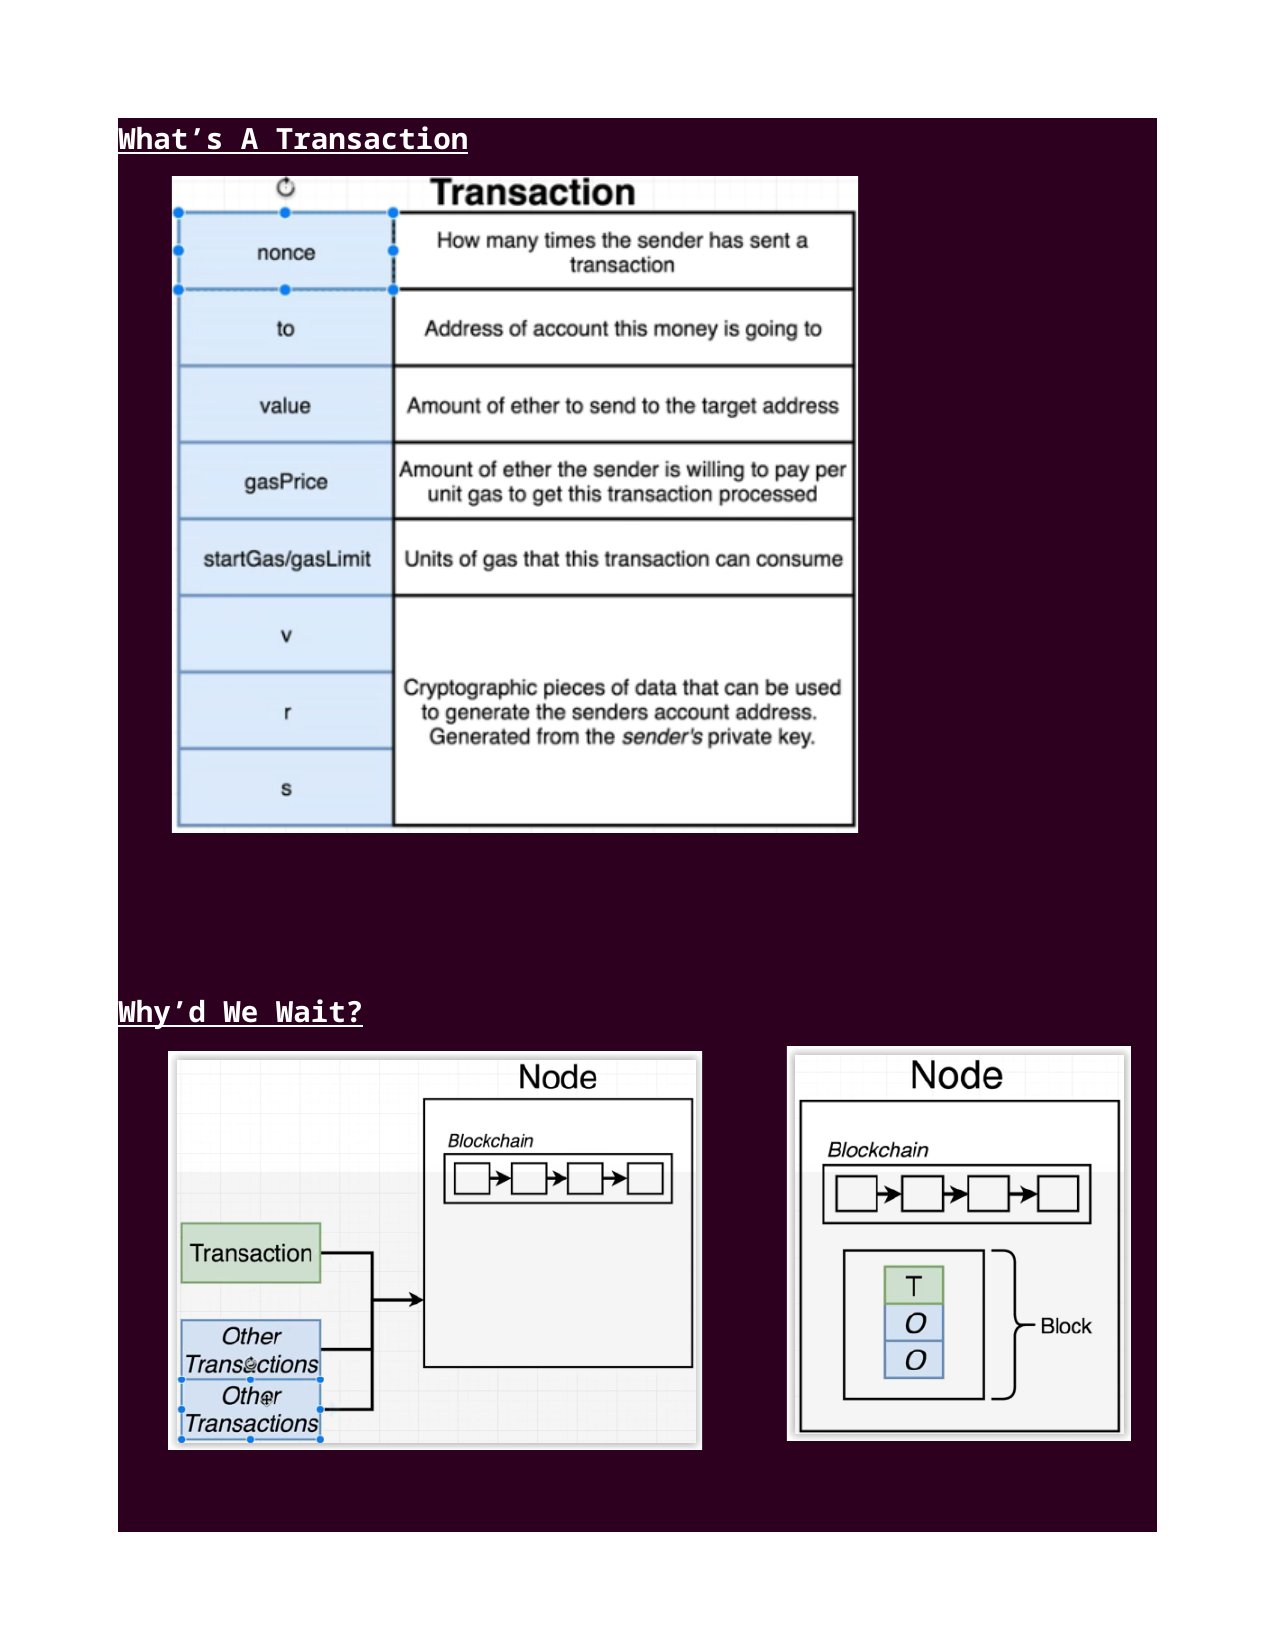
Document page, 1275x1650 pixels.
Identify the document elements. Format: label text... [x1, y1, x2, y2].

picture [171, 176, 859, 833]
text What’s A Transaction [118, 118, 1157, 158]
picture [786, 1046, 1131, 1441]
picture [168, 1051, 703, 1450]
text Why’d We Wait? [118, 991, 1157, 1031]
